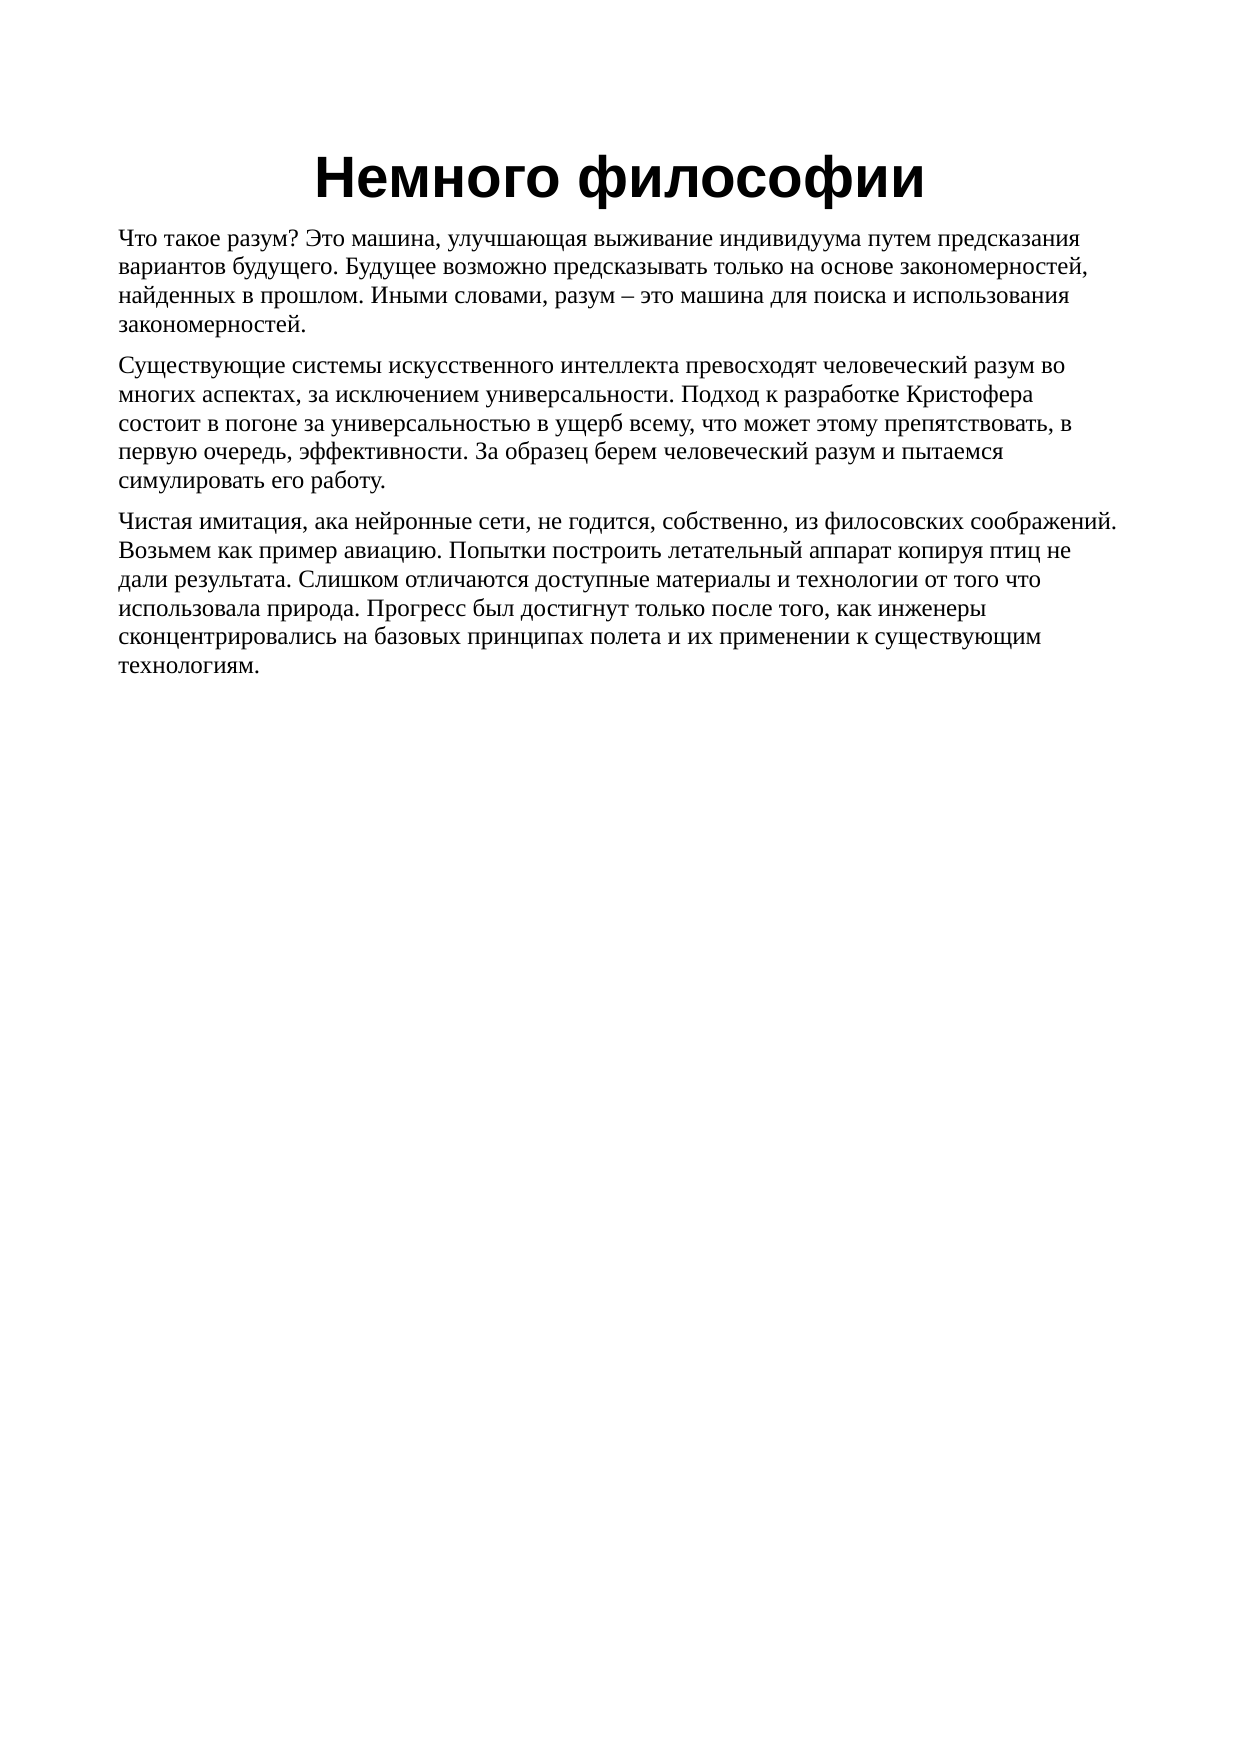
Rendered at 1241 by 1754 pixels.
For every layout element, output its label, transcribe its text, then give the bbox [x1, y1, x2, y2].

text Существующие системы искусственного интеллекта превосходят человеческий разум во многих аспектах, за исключением универсальности. Подход к разработке Кристофера состоит в погоне за универсальностью в ущерб всему, что может этому препятствовать, в первую очередь, эффективности. За образец берем человеческий разум и пытаемся симулировать его работу. [118, 350, 1122, 494]
text Чистая имитация, ака нейронные сети, не годится, собственно, из филосовских соображений. Возьмем как пример авиацию. Попытки построить летательный аппарат копируя птиц не дали результата. Слишком отличаются доступные материалы и технологии от того что использовала природа. Прогресс был достигнут только после того, как инженеры сконцентрировались на базовых принципах полета и их применении к существующим технологиям. [118, 506, 1122, 679]
title Немного философии [118, 143, 1122, 210]
text Что такое разум? Это машина, улучшающая выживание индивидуума путем предсказания вариантов будущего. Будущее возможно предсказывать только на основе закономерностей, найденных в прошлом. Иными словами, разум – это машина для поиска и использования закономерностей. [118, 223, 1122, 338]
